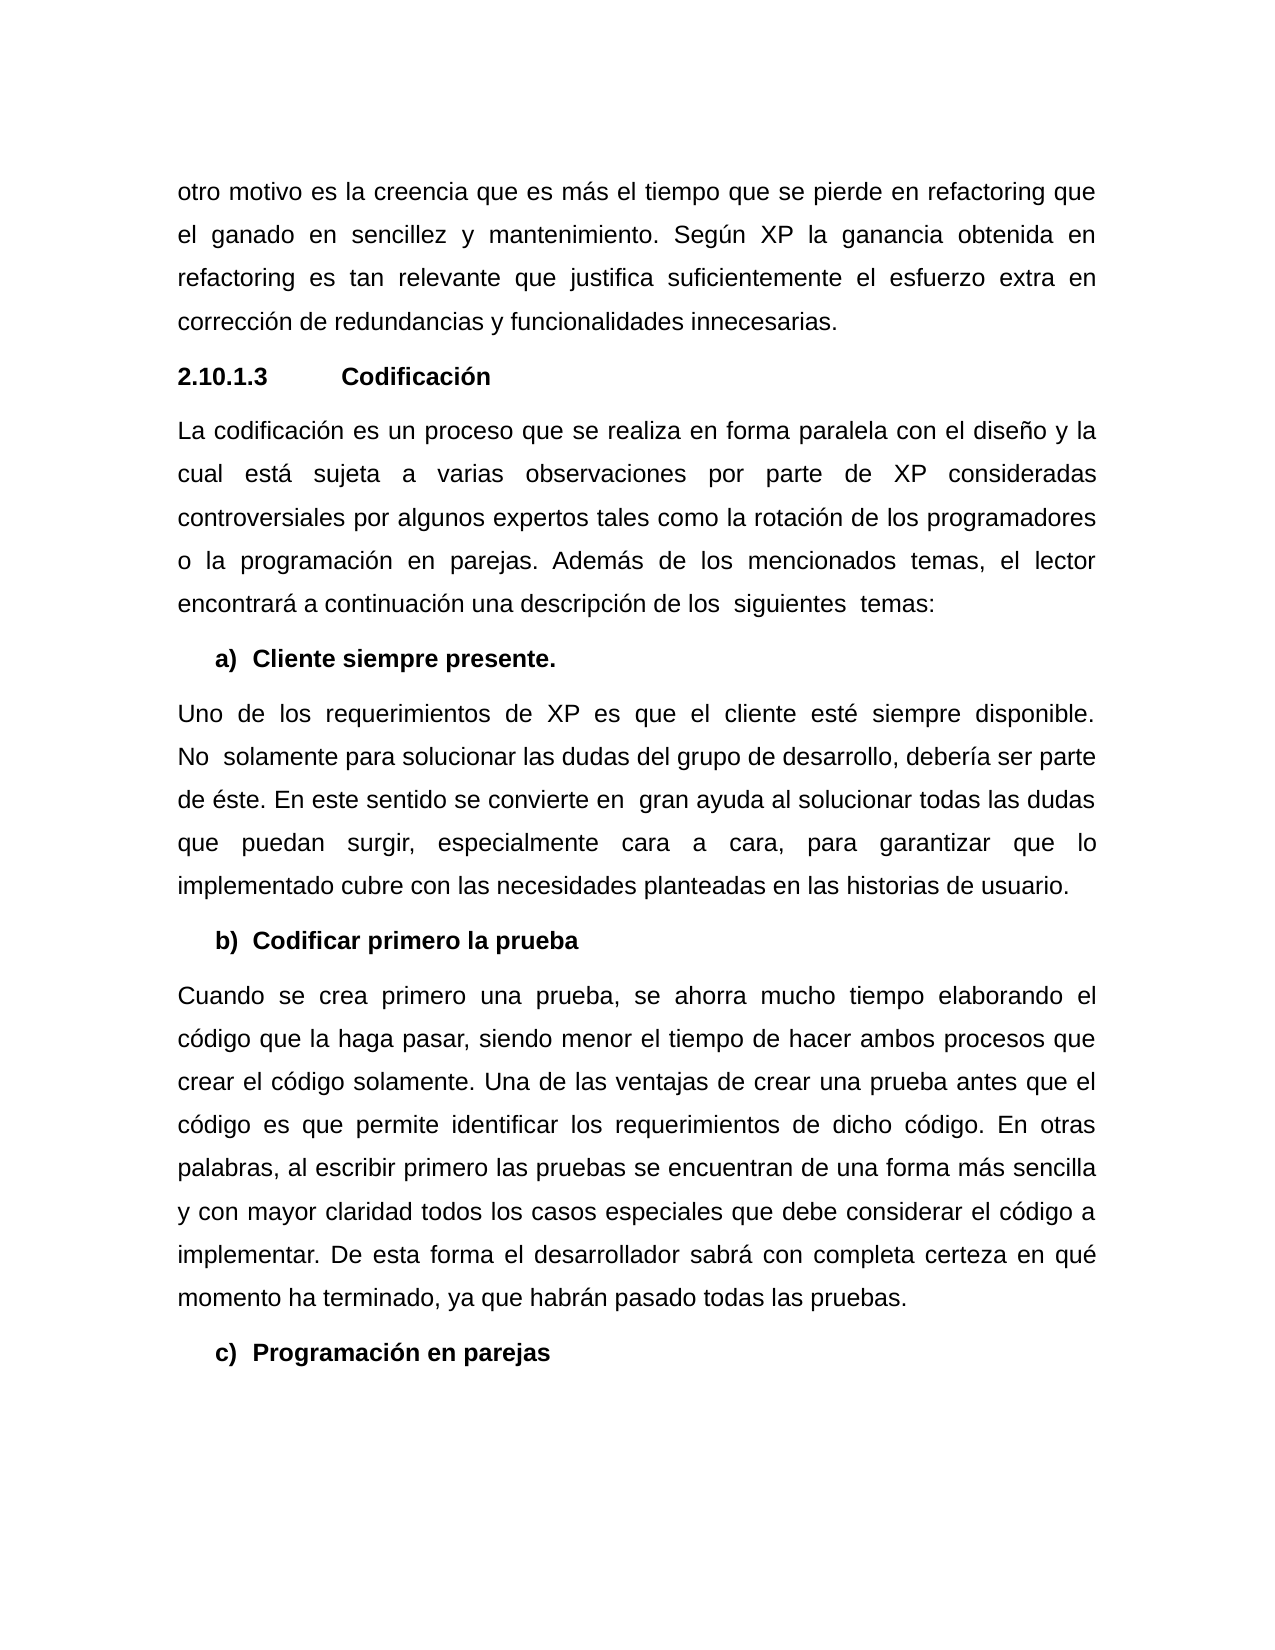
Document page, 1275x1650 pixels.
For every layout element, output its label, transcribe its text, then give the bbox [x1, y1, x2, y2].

subtitle Codificación [177, 361, 1098, 390]
text Cuando se crea primero una prueba, se ahorra mucho tiempo elaborando el código que la haga pasar, siendo menor el tiempo de hacer ambos procesos que crear el código solamente. Una de las ventajas de crear una prueba antes que el código es que permite identificar los requerimientos de dicho código. En otras palabras, al escribir primero las pruebas se encuentran de una forma más sencilla y con mayor claridad todos los casos especiales que debe considerar el código a implementar. De esta forma el desarrollador sabrá con completa certeza en qué momento ha terminado, ya que habrán pasado todas las pruebas. [177, 981, 1098, 1312]
list Codificar primero la prueba [215, 926, 1098, 955]
list Programación en parejas [215, 1338, 1098, 1366]
text otro motivo es la creencia que es más el tiempo que se pierde en refactoring que el ganado en sencillez y mantenimiento. Según XP la ganancia obtenida en refactoring es tan relevante que justifica suficientemente el esfuerzo extra en corrección de redundancias y funcionalidades innecesarias. [177, 177, 1098, 335]
list Cliente siempre presente. [215, 644, 1098, 672]
text La codificación es un proceso que se realiza en forma paralela con el diseño y la cual está sujeta a varias observaciones por parte de XP consideradas controversiales por algunos expertos tales como la rotación de los programadores o la programación en parejas. Además de los mencionados temas, el lector encontrará a continuación una descripción de los siguientes temas: [177, 416, 1098, 618]
text Uno de los requerimientos de XP es que el cliente esté siempre disponible. No solamente para solucionar las dudas del grupo de desarrollo, debería ser parte de éste. En este sentido se convierte en gran ayuda al solucionar todas las dudas que puedan surgir, especialmente cara a cara, para garantizar que lo implementado cubre con las necesidades planteadas en las historias de usuario. [177, 699, 1098, 900]
